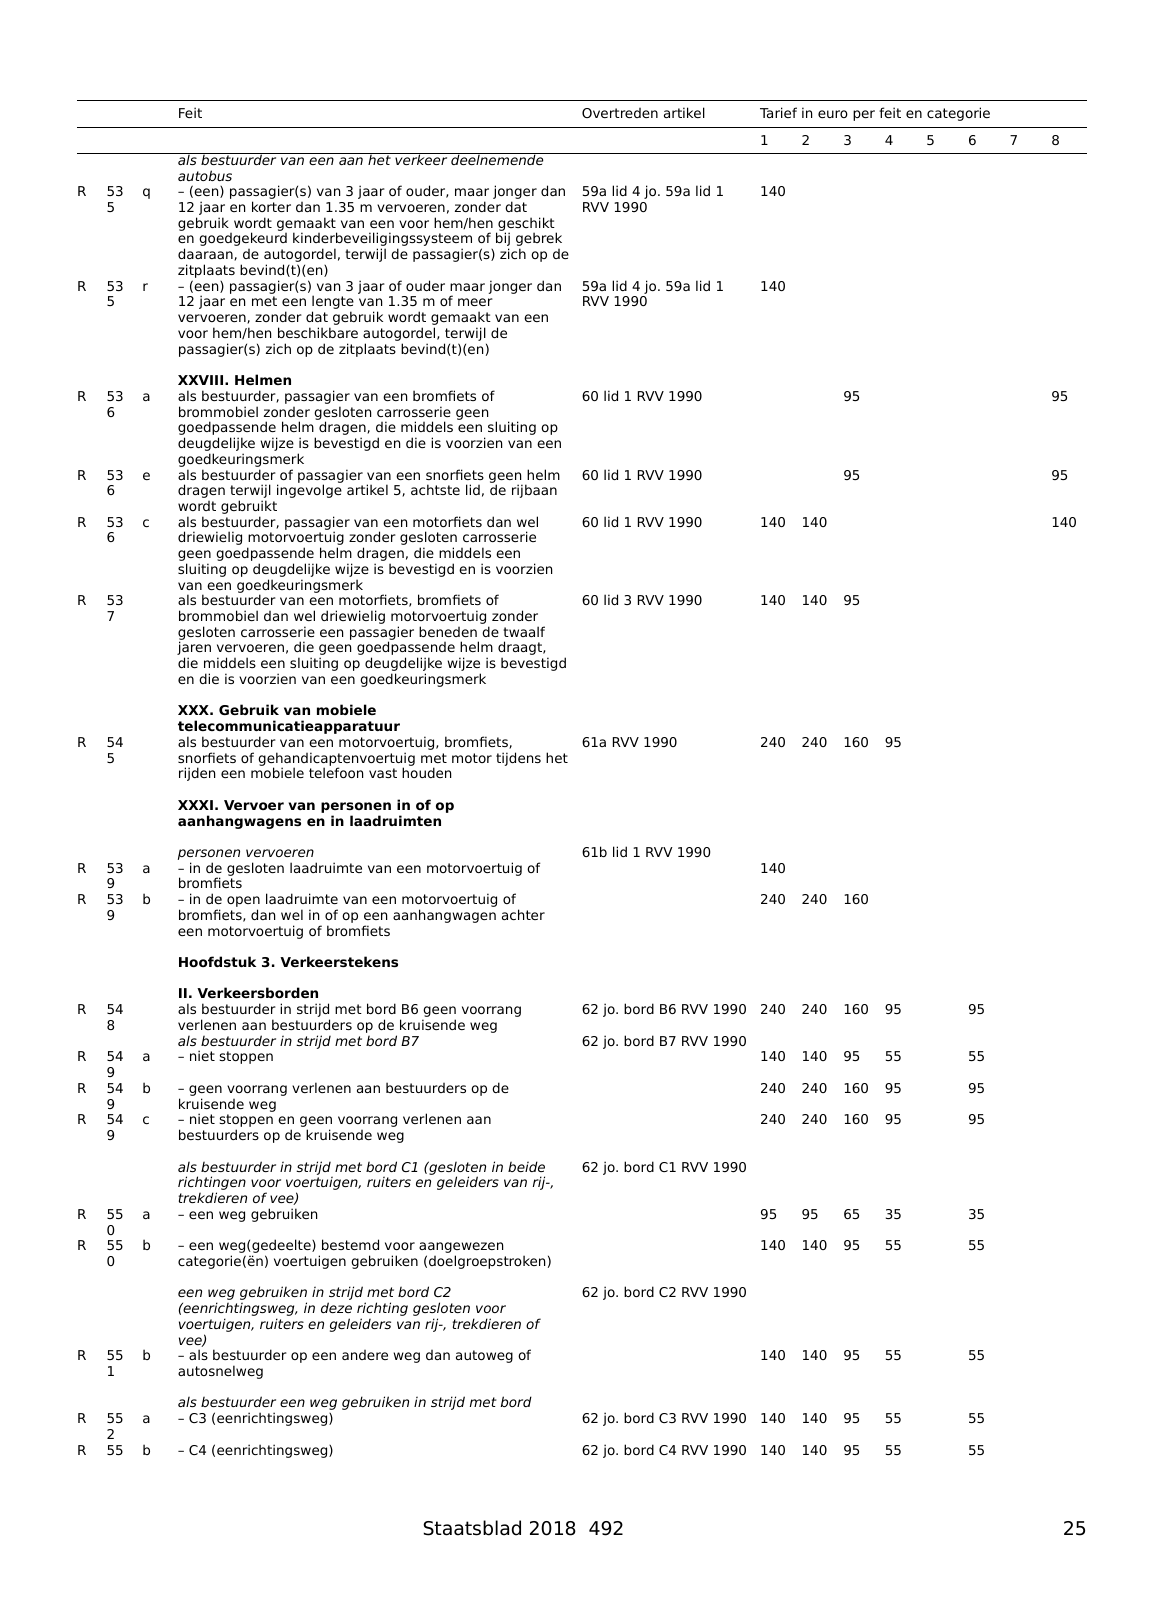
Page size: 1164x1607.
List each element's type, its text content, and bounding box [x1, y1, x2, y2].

table_cell 95 [1045, 389, 1087, 467]
table_cell [136, 829, 172, 845]
table_cell [754, 939, 796, 955]
table_cell [576, 829, 754, 845]
table_cell [754, 986, 796, 1002]
table_cell 539 [101, 861, 136, 892]
table_cell 536 [101, 515, 136, 593]
table_cell [796, 1144, 837, 1159]
table_cell [576, 1348, 754, 1379]
table_cell – in de gesloten laadruimte van een motorvoertuig of bromfiets [172, 861, 576, 892]
table_cell [1045, 1081, 1087, 1112]
table_cell R [77, 1348, 101, 1379]
table_cell 55 [962, 1348, 1003, 1379]
table_cell [1004, 829, 1045, 845]
table_cell [136, 845, 172, 861]
table_cell [136, 1380, 172, 1395]
table_cell 140 [796, 1411, 837, 1442]
table_cell [962, 1144, 1003, 1159]
table_cell 62 jo. bord C1 RVV 1990 [576, 1159, 754, 1207]
table_cell 55 [962, 1411, 1003, 1442]
table_cell 1 [754, 128, 796, 153]
table_cell [796, 389, 837, 467]
table_cell [920, 515, 962, 593]
table_cell [576, 1270, 754, 1285]
table_cell a [136, 389, 172, 467]
table_cell personen vervoeren [172, 845, 576, 861]
table_cell 240 [796, 1112, 837, 1144]
table_cell [101, 782, 136, 798]
table_cell [920, 1207, 962, 1238]
table_cell [879, 1285, 920, 1348]
table_cell [136, 373, 172, 389]
table_cell [77, 1144, 101, 1159]
table_cell 535 [101, 279, 136, 357]
table_cell 55 [879, 1411, 920, 1442]
table_cell 7 [1004, 128, 1045, 153]
table_cell [1004, 373, 1045, 389]
table_cell [879, 1380, 920, 1395]
table_cell [920, 798, 962, 829]
table_cell [837, 1159, 879, 1207]
table_cell [77, 703, 101, 735]
table_cell [962, 798, 1003, 829]
table_cell – geen voorrang verlenen aan bestuurders op de kruisende weg [172, 1081, 576, 1112]
table_cell [920, 1159, 962, 1207]
table_cell 61b lid 1 RVV 1990 [576, 845, 754, 861]
table_cell als bestuurder van een motorfiets, bromfiets of brommobiel dan wel driewielig motorvoertuig zonder gesloten carrosserie een passagier beneden de twaalf jaren vervoeren, die geen goedpassende helm draagt, die middels een sluiting op deugdelijke wijze is bevestigd en die is voorzien van een goedkeuringsmerk [172, 593, 576, 687]
table_cell [962, 1159, 1003, 1207]
table_cell [136, 1395, 172, 1411]
table_cell 95 [962, 1002, 1003, 1033]
table_cell R [77, 1002, 101, 1033]
table_cell [1045, 1395, 1087, 1411]
table_cell [1004, 782, 1045, 798]
table_cell [962, 955, 1003, 971]
table_cell XXX. Gebruik van mobiele telecommunicatieapparatuur [172, 703, 576, 735]
table_cell [879, 688, 920, 703]
table_cell R [77, 184, 101, 278]
table_cell [101, 845, 136, 861]
table_cell 95 [962, 1081, 1003, 1112]
table_cell [879, 971, 920, 986]
table_cell [837, 1270, 879, 1285]
table_cell 549 [101, 1049, 136, 1081]
table_cell [576, 373, 754, 389]
table_cell [796, 357, 837, 373]
table_cell [101, 1270, 136, 1285]
table_cell [576, 1380, 754, 1395]
table_cell 55 [879, 1348, 920, 1379]
table_cell [920, 1443, 962, 1458]
table_cell [837, 1395, 879, 1411]
table_cell [77, 1270, 101, 1285]
table_cell [1045, 1411, 1087, 1442]
table_cell [879, 389, 920, 467]
table_cell [920, 986, 962, 1002]
table_cell [101, 1034, 136, 1049]
table_cell [101, 939, 136, 955]
table_cell [754, 782, 796, 798]
table_cell [1004, 1159, 1045, 1207]
table_cell [1004, 1238, 1045, 1269]
table_cell [879, 939, 920, 955]
table_cell [837, 373, 879, 389]
table_cell [1045, 357, 1087, 373]
table_cell 62 jo. bord B6 RVV 1990 [576, 1002, 754, 1033]
table_cell [1045, 971, 1087, 986]
table_cell [796, 955, 837, 971]
table_cell [77, 955, 101, 971]
table_cell [1045, 955, 1087, 971]
table_cell [1004, 939, 1045, 955]
table_cell [962, 357, 1003, 373]
table_cell [920, 1081, 962, 1112]
table_cell [1045, 1348, 1087, 1379]
table_cell [576, 798, 754, 829]
table_cell [879, 1270, 920, 1285]
table_cell [576, 1144, 754, 1159]
table_cell [172, 688, 576, 703]
table_cell [837, 1285, 879, 1348]
table_cell [576, 154, 754, 184]
table_cell [1045, 154, 1087, 184]
table_cell [77, 1395, 101, 1411]
table_cell [796, 184, 837, 278]
table_cell als bestuurder of passagier van een snorfiets geen helm dragen terwijl ingevolge artikel 5, achtste lid, de rijbaan wordt gebruikt [172, 467, 576, 514]
table_cell R [77, 1081, 101, 1112]
table_cell [576, 939, 754, 955]
table_cell [136, 703, 172, 735]
table_cell [576, 782, 754, 798]
table_cell [1004, 515, 1045, 593]
table_cell als bestuurder in strijd met bord B6 geen voorrang verlenen aan bestuurders op de kruisende weg [172, 1002, 576, 1033]
table_cell 240 [754, 892, 796, 939]
table_cell [754, 467, 796, 514]
table_cell [1004, 1112, 1045, 1144]
table_header Feit [172, 101, 576, 127]
table_cell [837, 515, 879, 593]
table_cell [796, 703, 837, 735]
table_cell [754, 971, 796, 986]
table_cell a [136, 1049, 172, 1081]
table_cell [1004, 735, 1045, 782]
table_cell als bestuurder een weg gebruiken in strijd met bord [172, 1395, 576, 1411]
table_cell 95 [879, 1002, 920, 1033]
table_cell [1045, 279, 1087, 357]
table_cell R [77, 892, 101, 939]
table_cell [1045, 373, 1087, 389]
table_cell 95 [837, 1049, 879, 1081]
table_cell [172, 1380, 576, 1395]
table_cell [172, 971, 576, 986]
table_cell [1045, 798, 1087, 829]
table_cell [1045, 1002, 1087, 1033]
table_cell [796, 1270, 837, 1285]
table_cell 60 lid 3 RVV 1990 [576, 593, 754, 687]
table_cell 55 [879, 1443, 920, 1458]
table_cell 2 [796, 128, 837, 153]
table_cell [1045, 593, 1087, 687]
table_cell R [77, 279, 101, 357]
table_cell 552 [101, 1411, 136, 1442]
table_cell 60 lid 1 RVV 1990 [576, 467, 754, 514]
table_cell [879, 986, 920, 1002]
table_header Tarief in euro per feit en categorie [754, 101, 1087, 127]
table_cell [77, 373, 101, 389]
table_cell 35 [962, 1207, 1003, 1238]
table_cell [1045, 1112, 1087, 1144]
table_cell 62 jo. bord C2 RVV 1990 [576, 1285, 754, 1348]
table_cell [101, 1144, 136, 1159]
table_cell [962, 1395, 1003, 1411]
table_cell [1004, 955, 1045, 971]
table_header [136, 101, 172, 127]
table_cell 59a lid 4 jo. 59a lid 1 RVV 1990 [576, 184, 754, 278]
table_header [101, 101, 136, 127]
table_cell [962, 593, 1003, 687]
table_cell [136, 971, 172, 986]
table_cell [101, 971, 136, 986]
table_cell [920, 1411, 962, 1442]
table_cell [1045, 688, 1087, 703]
table_cell [920, 688, 962, 703]
table_cell [172, 128, 576, 153]
table_cell [837, 154, 879, 184]
table_cell [1004, 1443, 1045, 1458]
table_cell 536 [101, 467, 136, 514]
table_cell [1045, 1049, 1087, 1081]
table_cell [920, 1049, 962, 1081]
table_cell 140 [1045, 515, 1087, 593]
table_cell [576, 1049, 754, 1081]
table_cell [920, 1002, 962, 1033]
table_cell XXXI. Vervoer van personen in of op aanhangwagens en in laadruimten [172, 798, 576, 829]
table_cell [962, 845, 1003, 861]
table_cell [920, 1270, 962, 1285]
table_cell [101, 829, 136, 845]
table_cell [77, 1285, 101, 1348]
table_cell 140 [796, 593, 837, 687]
table_cell 95 [796, 1207, 837, 1238]
table_cell – een weg(gedeelte) bestemd voor aangewezen categorie(ën) voertuigen gebruiken (doelgroepstroken) [172, 1238, 576, 1269]
table_cell een weg gebruiken in strijd met bord C2 (eenrichtingsweg, in deze richting gesloten voor voertuigen, ruiters en geleiders van rij-, trekdieren of vee) [172, 1285, 576, 1348]
table_cell [1004, 1081, 1045, 1112]
table_cell [796, 1395, 837, 1411]
table_cell R [77, 1049, 101, 1081]
table_cell [136, 1270, 172, 1285]
table_cell [879, 829, 920, 845]
table_cell 62 jo. bord B7 RVV 1990 [576, 1034, 754, 1049]
table_cell [576, 892, 754, 939]
table_cell 535 [101, 184, 136, 278]
table_cell [136, 688, 172, 703]
table_cell q [136, 184, 172, 278]
table_cell a [136, 861, 172, 892]
table_cell 140 [754, 1049, 796, 1081]
table_cell 65 [837, 1207, 879, 1238]
table_cell [920, 389, 962, 467]
table_cell [576, 1395, 754, 1411]
table_cell [1004, 845, 1045, 861]
table_cell [962, 1380, 1003, 1395]
table_cell [879, 782, 920, 798]
table_header Overtreden artikel [576, 101, 754, 127]
table_cell a [136, 1207, 172, 1238]
table_cell [1045, 1144, 1087, 1159]
table_cell [754, 357, 796, 373]
table_cell [101, 373, 136, 389]
table_cell [879, 861, 920, 892]
table_cell [754, 373, 796, 389]
table_cell [920, 357, 962, 373]
table_cell 160 [837, 892, 879, 939]
table_cell [962, 986, 1003, 1002]
table_cell als bestuurder, passagier van een motorfiets dan wel driewielig motorvoertuig zonder gesloten carrosserie geen goedpassende helm dragen, die middels een sluiting op deugdelijke wijze is bevestigd en is voorzien van een goedkeuringsmerk [172, 515, 576, 593]
table_cell – niet stoppen en geen voorrang verlenen aan bestuurders op de kruisende weg [172, 1112, 576, 1144]
table_cell [136, 798, 172, 829]
table_cell [77, 798, 101, 829]
table_cell [576, 1112, 754, 1144]
table_cell [754, 1285, 796, 1348]
table_cell – C4 (eenrichtingsweg) [172, 1443, 576, 1458]
table_cell [754, 389, 796, 467]
table_cell b [136, 1348, 172, 1379]
table_cell 549 [101, 1112, 136, 1144]
table_cell c [136, 1112, 172, 1144]
table_cell [837, 279, 879, 357]
table_cell [920, 955, 962, 971]
table_cell [1004, 892, 1045, 939]
table_cell [962, 1034, 1003, 1049]
table_cell r [136, 279, 172, 357]
table_cell 4 [879, 128, 920, 153]
table_cell 140 [796, 1443, 837, 1458]
table_cell [962, 467, 1003, 514]
table_cell [136, 1144, 172, 1159]
table_cell [920, 1238, 962, 1269]
table_cell 140 [754, 1238, 796, 1269]
table_cell [136, 357, 172, 373]
table_cell [920, 1395, 962, 1411]
table_cell [172, 829, 576, 845]
table_cell [1004, 357, 1045, 373]
table_cell [1045, 986, 1087, 1002]
table_cell [796, 1034, 837, 1049]
table_cell [796, 154, 837, 184]
table_cell [920, 735, 962, 782]
table_cell 140 [754, 1348, 796, 1379]
table_cell R [77, 1238, 101, 1269]
table_cell R [77, 1443, 101, 1458]
table_cell [1045, 782, 1087, 798]
table_cell [576, 688, 754, 703]
table_cell [879, 1159, 920, 1207]
table_cell [837, 971, 879, 986]
table_cell [879, 184, 920, 278]
table_cell 140 [754, 593, 796, 687]
table_cell [962, 829, 1003, 845]
table_cell 240 [796, 1081, 837, 1112]
table_cell [576, 128, 754, 153]
table_cell [837, 184, 879, 278]
table_cell 95 [879, 1112, 920, 1144]
table_cell [1045, 1238, 1087, 1269]
table_cell [920, 467, 962, 514]
table_cell [962, 515, 1003, 593]
table_cell 95 [1045, 467, 1087, 514]
table_cell [879, 467, 920, 514]
table_cell 60 lid 1 RVV 1990 [576, 389, 754, 467]
table_cell [136, 986, 172, 1002]
table_cell [920, 703, 962, 735]
table_cell [962, 939, 1003, 955]
table_cell [77, 1159, 101, 1207]
table_cell 95 [962, 1112, 1003, 1144]
table_cell als bestuurder, passagier van een bromfiets of brommobiel zonder gesloten carrosserie geen goedpassende helm dragen, die middels een sluiting op deugdelijke wijze is bevestigd en die is voorzien van een goedkeuringsmerk [172, 389, 576, 467]
table_cell [1045, 1159, 1087, 1207]
table_cell 160 [837, 1081, 879, 1112]
table_cell [77, 357, 101, 373]
table_cell [837, 1144, 879, 1159]
table_cell [920, 1112, 962, 1144]
table_cell [77, 1380, 101, 1395]
table_cell [576, 986, 754, 1002]
table_cell [879, 515, 920, 593]
table_cell 95 [754, 1207, 796, 1238]
table_cell [101, 128, 136, 153]
table_cell [77, 986, 101, 1002]
table_cell [837, 798, 879, 829]
table_cell [101, 986, 136, 1002]
table_cell 240 [754, 1112, 796, 1144]
table_cell [1045, 939, 1087, 955]
table_cell [77, 688, 101, 703]
table_cell [920, 593, 962, 687]
table_cell [962, 688, 1003, 703]
table_cell 95 [837, 389, 879, 467]
table_cell [172, 357, 576, 373]
table_cell 60 lid 1 RVV 1990 [576, 515, 754, 593]
table_cell 62 jo. bord C4 RVV 1990 [576, 1443, 754, 1458]
table_cell 536 [101, 389, 136, 467]
table_cell 140 [754, 515, 796, 593]
table_cell 140 [754, 184, 796, 278]
table_cell [77, 1034, 101, 1049]
table_cell [879, 955, 920, 971]
table_cell [1004, 593, 1045, 687]
table_cell 549 [101, 1081, 136, 1112]
table_cell [962, 735, 1003, 782]
table_cell [796, 1159, 837, 1207]
table_cell b [136, 1081, 172, 1112]
table_cell 55 [962, 1238, 1003, 1269]
table_cell [879, 798, 920, 829]
table_cell [1004, 1395, 1045, 1411]
table_cell [576, 861, 754, 892]
table_cell 6 [962, 128, 1003, 153]
table_cell [77, 128, 101, 153]
table_cell R [77, 735, 101, 782]
table_cell [1004, 986, 1045, 1002]
table_cell [879, 154, 920, 184]
table_cell [77, 829, 101, 845]
table_cell 95 [837, 1348, 879, 1379]
table_cell 3 [837, 128, 879, 153]
table_cell 55 [962, 1049, 1003, 1081]
table_cell [1004, 1144, 1045, 1159]
table_cell [136, 593, 172, 687]
table_cell [962, 279, 1003, 357]
table_cell [796, 798, 837, 829]
table_cell [879, 357, 920, 373]
table_cell [77, 154, 101, 184]
table_cell [136, 955, 172, 971]
table_cell [1045, 703, 1087, 735]
table_cell [1045, 1443, 1087, 1458]
table_cell 140 [796, 1238, 837, 1269]
table_cell [962, 154, 1003, 184]
table_cell [1004, 1002, 1045, 1033]
table_cell 95 [879, 735, 920, 782]
table_cell [576, 1238, 754, 1269]
table_cell 140 [754, 279, 796, 357]
table_cell 95 [837, 1411, 879, 1442]
table_cell [136, 782, 172, 798]
table_cell 140 [796, 1348, 837, 1379]
table_cell [1004, 1380, 1045, 1395]
table_cell [837, 357, 879, 373]
table_cell R [77, 1112, 101, 1144]
table_cell [1004, 1285, 1045, 1348]
table_cell 240 [754, 1002, 796, 1033]
table_cell – in de open laadruimte van een motorvoertuig of bromfiets, dan wel in of op een aanhangwagen achter een motorvoertuig of bromfiets [172, 892, 576, 939]
table_cell [77, 845, 101, 861]
table_cell [1004, 861, 1045, 892]
table_cell [837, 703, 879, 735]
table_cell 550 [101, 1238, 136, 1269]
table_cell als bestuurder van een aan het verkeer deelnemende autobus [172, 154, 576, 184]
table_cell 140 [754, 1443, 796, 1458]
table_cell 95 [837, 593, 879, 687]
table_cell [920, 184, 962, 278]
table_cell [1045, 861, 1087, 892]
table_cell [101, 798, 136, 829]
table_cell [1004, 467, 1045, 514]
table_cell [962, 703, 1003, 735]
table_cell 539 [101, 892, 136, 939]
table_cell [172, 782, 576, 798]
table_cell [796, 373, 837, 389]
table_cell [1045, 845, 1087, 861]
table_cell [172, 1144, 576, 1159]
table_cell [136, 1034, 172, 1049]
table_cell [576, 971, 754, 986]
table_cell [796, 1380, 837, 1395]
table_cell [837, 829, 879, 845]
table_cell 160 [837, 1002, 879, 1033]
table_cell [136, 1002, 172, 1033]
table_cell 35 [879, 1207, 920, 1238]
table_cell R [77, 593, 101, 687]
table_cell [754, 1034, 796, 1049]
table_cell [1045, 1034, 1087, 1049]
table_cell [77, 971, 101, 986]
table_cell [920, 1034, 962, 1049]
table_cell [920, 861, 962, 892]
table_cell 548 [101, 1002, 136, 1033]
table_cell [101, 1159, 136, 1207]
table_cell [1045, 184, 1087, 278]
table_cell [754, 154, 796, 184]
table_cell [920, 279, 962, 357]
table_cell 545 [101, 735, 136, 782]
table_cell [136, 154, 172, 184]
table_cell 8 [1045, 128, 1087, 153]
table_cell – C3 (eenrichtingsweg) [172, 1411, 576, 1442]
table_cell 537 [101, 593, 136, 687]
table_cell II. Verkeersborden [172, 986, 576, 1002]
table_cell [1004, 1049, 1045, 1081]
table_cell 240 [754, 1081, 796, 1112]
table_cell [920, 845, 962, 861]
table_cell c [136, 515, 172, 593]
table_cell [796, 861, 837, 892]
table_cell [837, 955, 879, 971]
table_cell [796, 971, 837, 986]
table_cell [962, 184, 1003, 278]
table_cell [879, 1395, 920, 1411]
table_cell 160 [837, 1112, 879, 1144]
table_cell [1004, 1411, 1045, 1442]
table_cell [920, 1144, 962, 1159]
table_cell [576, 357, 754, 373]
table_cell [101, 154, 136, 184]
table_cell [920, 1348, 962, 1379]
table_cell 240 [796, 892, 837, 939]
table_cell 551 [101, 1348, 136, 1379]
table_cell R [77, 1411, 101, 1442]
table_cell [837, 1380, 879, 1395]
table_cell [136, 735, 172, 782]
table_cell 61a RVV 1990 [576, 735, 754, 782]
table_cell [754, 955, 796, 971]
table_cell 240 [754, 735, 796, 782]
table_cell [879, 892, 920, 939]
table_cell [1045, 892, 1087, 939]
table_cell 550 [101, 1207, 136, 1238]
table_cell [754, 1395, 796, 1411]
table_cell [1004, 389, 1045, 467]
table_cell [796, 845, 837, 861]
table_cell [837, 688, 879, 703]
table_cell [754, 845, 796, 861]
table_cell [101, 1380, 136, 1395]
table_cell [136, 1159, 172, 1207]
table_cell 55 [962, 1443, 1003, 1458]
table_cell 240 [796, 735, 837, 782]
table_cell 55 [879, 1049, 920, 1081]
table_cell [101, 955, 136, 971]
table_cell 140 [796, 1049, 837, 1081]
table_cell [1004, 798, 1045, 829]
table_cell [962, 389, 1003, 467]
table_cell 95 [837, 1238, 879, 1269]
table_cell [754, 1380, 796, 1395]
table_cell R [77, 467, 101, 514]
table_cell [796, 986, 837, 1002]
table_cell [920, 1285, 962, 1348]
table_cell [920, 892, 962, 939]
table_cell [754, 829, 796, 845]
table_cell a [136, 1411, 172, 1442]
table_cell [837, 782, 879, 798]
table_cell [920, 939, 962, 955]
table_cell [1045, 1270, 1087, 1285]
table_cell [754, 798, 796, 829]
table_cell als bestuurder in strijd met bord C1 (gesloten in beide richtingen voor voertuigen, ruiters en geleiders van rij-, trekdieren of vee) [172, 1159, 576, 1207]
table_cell [101, 703, 136, 735]
table_cell [962, 861, 1003, 892]
table_cell [1004, 1270, 1045, 1285]
table_cell [1045, 1380, 1087, 1395]
table_cell [796, 939, 837, 955]
table_cell [1004, 1034, 1045, 1049]
table_cell [879, 373, 920, 389]
table_cell [879, 1144, 920, 1159]
table_cell [837, 1034, 879, 1049]
table_cell R [77, 515, 101, 593]
table_cell [879, 703, 920, 735]
table_cell b [136, 1443, 172, 1458]
table_cell [796, 279, 837, 357]
table_cell e [136, 467, 172, 514]
table_cell R [77, 389, 101, 467]
table_cell b [136, 892, 172, 939]
table_cell [136, 939, 172, 955]
table_cell [1045, 829, 1087, 845]
table_cell [754, 1270, 796, 1285]
table_cell [962, 971, 1003, 986]
table_header [77, 101, 101, 127]
table_cell 5 [920, 128, 962, 153]
table_cell – niet stoppen [172, 1049, 576, 1081]
table_cell [962, 892, 1003, 939]
table_cell [879, 593, 920, 687]
table_cell [77, 782, 101, 798]
table_cell [796, 688, 837, 703]
table_cell 55 [101, 1443, 136, 1458]
table_cell [1004, 971, 1045, 986]
table_cell [962, 782, 1003, 798]
table_cell [1004, 184, 1045, 278]
table_cell – (een) passagier(s) van 3 jaar of ouder, maar jonger dan 12 jaar en korter dan 1.35 m vervoeren, zonder dat gebruik wordt gemaakt van een voor hem/hen geschikt en goedgekeurd kinderbeveiligingssysteem of bij gebrek daaraan, de autogordel, terwijl de passagier(s) zich op de zitplaats bevind(t)(en) [172, 184, 576, 278]
table_cell [1004, 279, 1045, 357]
table_cell [1004, 1348, 1045, 1379]
table_cell [796, 1285, 837, 1348]
table_cell [796, 829, 837, 845]
table_cell [837, 939, 879, 955]
table_cell – (een) passagier(s) van 3 jaar of ouder maar jonger dan 12 jaar en met een lengte van 1.35 m of meer vervoeren, zonder dat gebruik wordt gemaakt van een voor hem/hen beschikbare autogordel, terwijl de passagier(s) zich op de zitplaats bevind(t)(en) [172, 279, 576, 357]
table_cell [172, 1270, 576, 1285]
table_cell [920, 829, 962, 845]
table_cell b [136, 1238, 172, 1269]
table_cell [837, 861, 879, 892]
table_cell [920, 971, 962, 986]
table_cell 140 [754, 1411, 796, 1442]
table_cell 140 [796, 515, 837, 593]
table_cell [754, 703, 796, 735]
table_cell [796, 782, 837, 798]
table_cell [576, 955, 754, 971]
table_cell [754, 688, 796, 703]
table_cell [879, 1034, 920, 1049]
table_cell 160 [837, 735, 879, 782]
table_cell [879, 845, 920, 861]
table_cell 55 [879, 1238, 920, 1269]
table_cell 140 [754, 861, 796, 892]
table_cell Hoofdstuk 3. Verkeerstekens [172, 955, 576, 971]
table_cell 95 [879, 1081, 920, 1112]
table_cell [962, 373, 1003, 389]
table_cell als bestuurder van een motorvoertuig, bromfiets, snorfiets of gehandicaptenvoertuig met motor tijdens het rijden een mobiele telefoon vast houden [172, 735, 576, 782]
table_cell [1004, 1207, 1045, 1238]
table_cell R [77, 861, 101, 892]
table_cell XXVIII. Helmen [172, 373, 576, 389]
table_cell [796, 467, 837, 514]
table_cell [962, 1285, 1003, 1348]
table_cell [101, 1395, 136, 1411]
table_cell – als bestuurder op een andere weg dan autoweg of autosnelweg [172, 1348, 576, 1379]
table_cell [1045, 735, 1087, 782]
table_cell [172, 939, 576, 955]
table_cell [136, 1285, 172, 1348]
table_cell 62 jo. bord C3 RVV 1990 [576, 1411, 754, 1442]
table_cell [1045, 1207, 1087, 1238]
table_cell [576, 703, 754, 735]
table_cell – een weg gebruiken [172, 1207, 576, 1238]
table_cell [962, 1270, 1003, 1285]
table_cell 95 [837, 1443, 879, 1458]
table_cell 59a lid 4 jo. 59a lid 1 RVV 1990 [576, 279, 754, 357]
table_cell [101, 688, 136, 703]
table_cell [920, 373, 962, 389]
table_cell [576, 1207, 754, 1238]
table_cell [101, 357, 136, 373]
table_cell [837, 845, 879, 861]
table_cell [920, 154, 962, 184]
table_cell 95 [837, 467, 879, 514]
table_cell [920, 782, 962, 798]
table_cell [77, 939, 101, 955]
table_cell [837, 986, 879, 1002]
table_cell [879, 279, 920, 357]
table_cell [136, 128, 172, 153]
table_cell [101, 1285, 136, 1348]
table_cell [1004, 688, 1045, 703]
table_cell [1045, 1285, 1087, 1348]
table_cell [1004, 703, 1045, 735]
table_cell [754, 1159, 796, 1207]
table_cell [576, 1081, 754, 1112]
table_cell [754, 1144, 796, 1159]
table_cell [1004, 154, 1045, 184]
table_cell R [77, 1207, 101, 1238]
table_cell als bestuurder in strijd met bord B7 [172, 1034, 576, 1049]
table_cell [920, 1380, 962, 1395]
table_cell 240 [796, 1002, 837, 1033]
